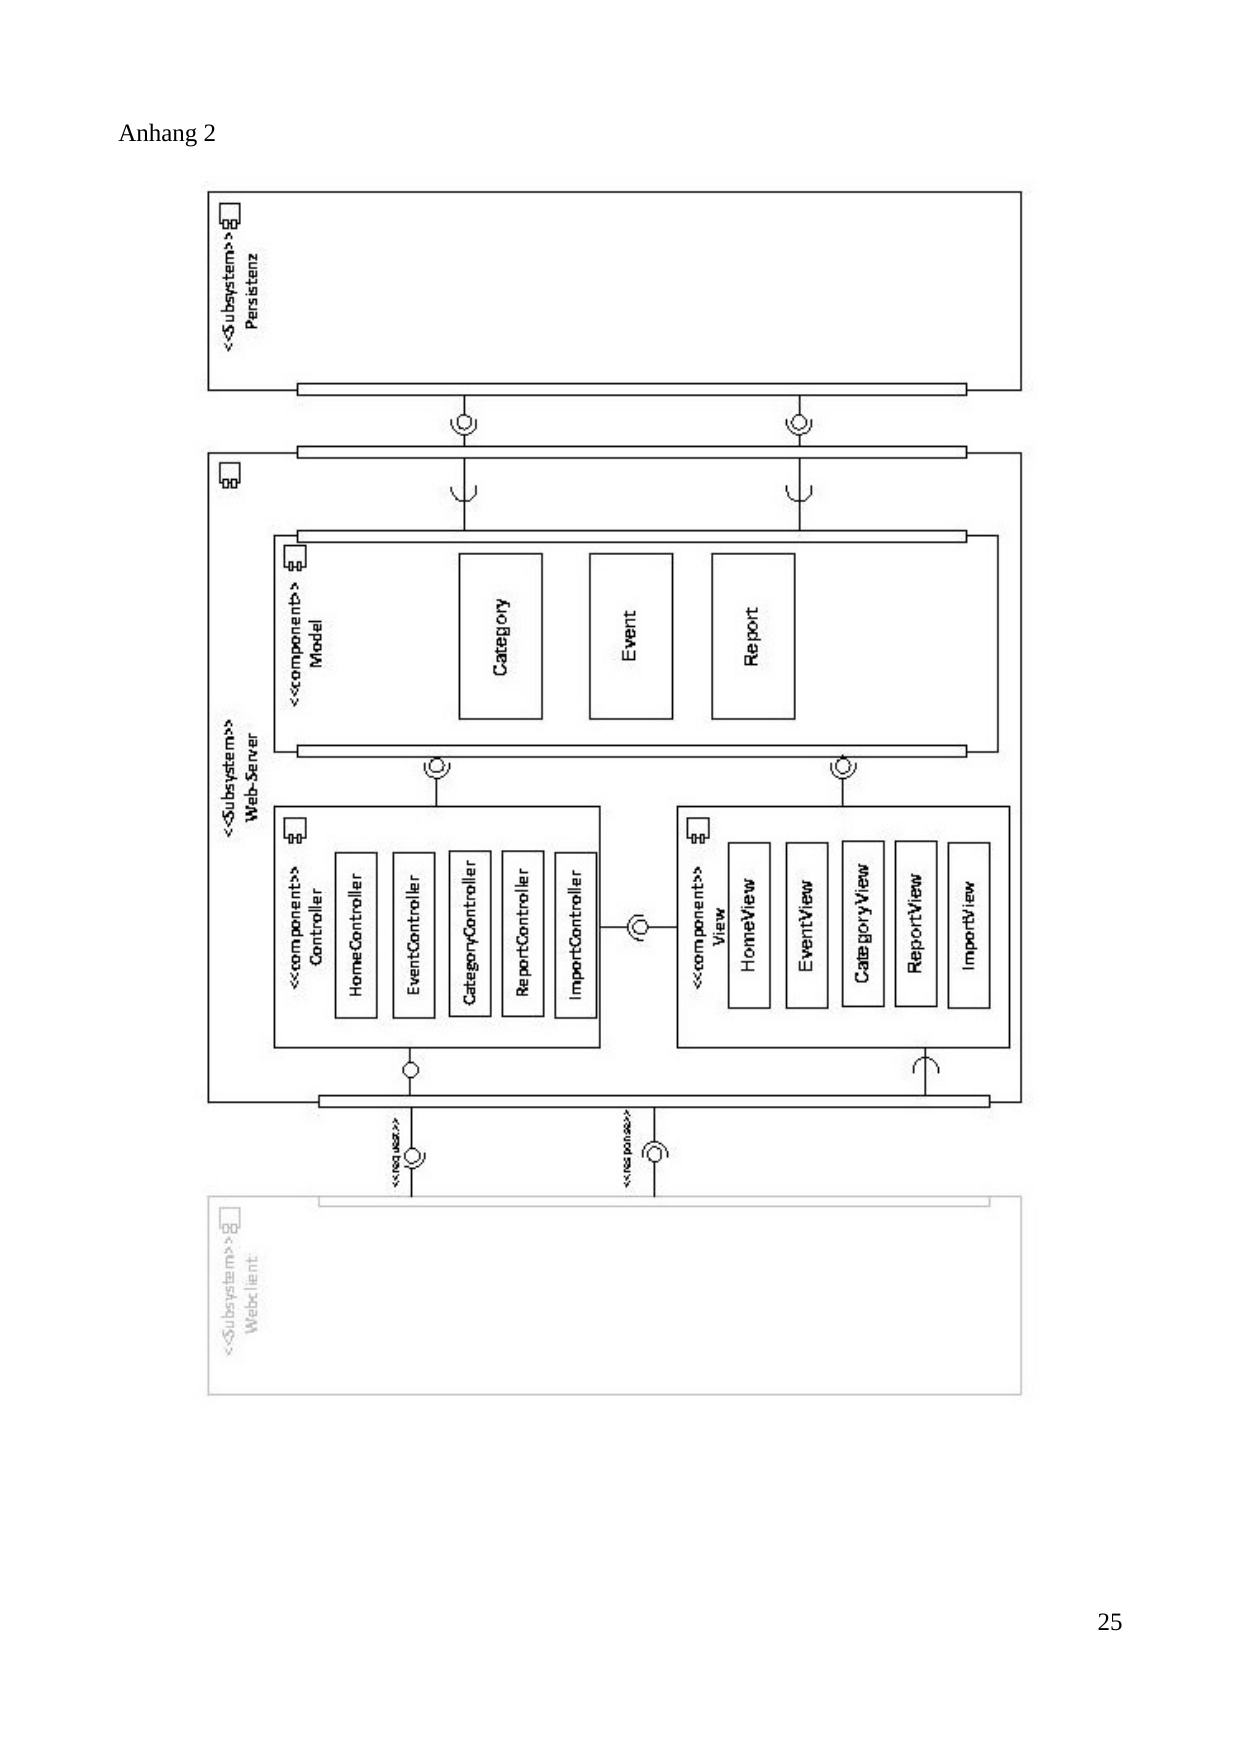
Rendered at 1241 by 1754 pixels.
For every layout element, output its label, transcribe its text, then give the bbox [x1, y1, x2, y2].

text Anhang 2 [118, 118, 1122, 147]
picture [193, 175, 1047, 1409]
